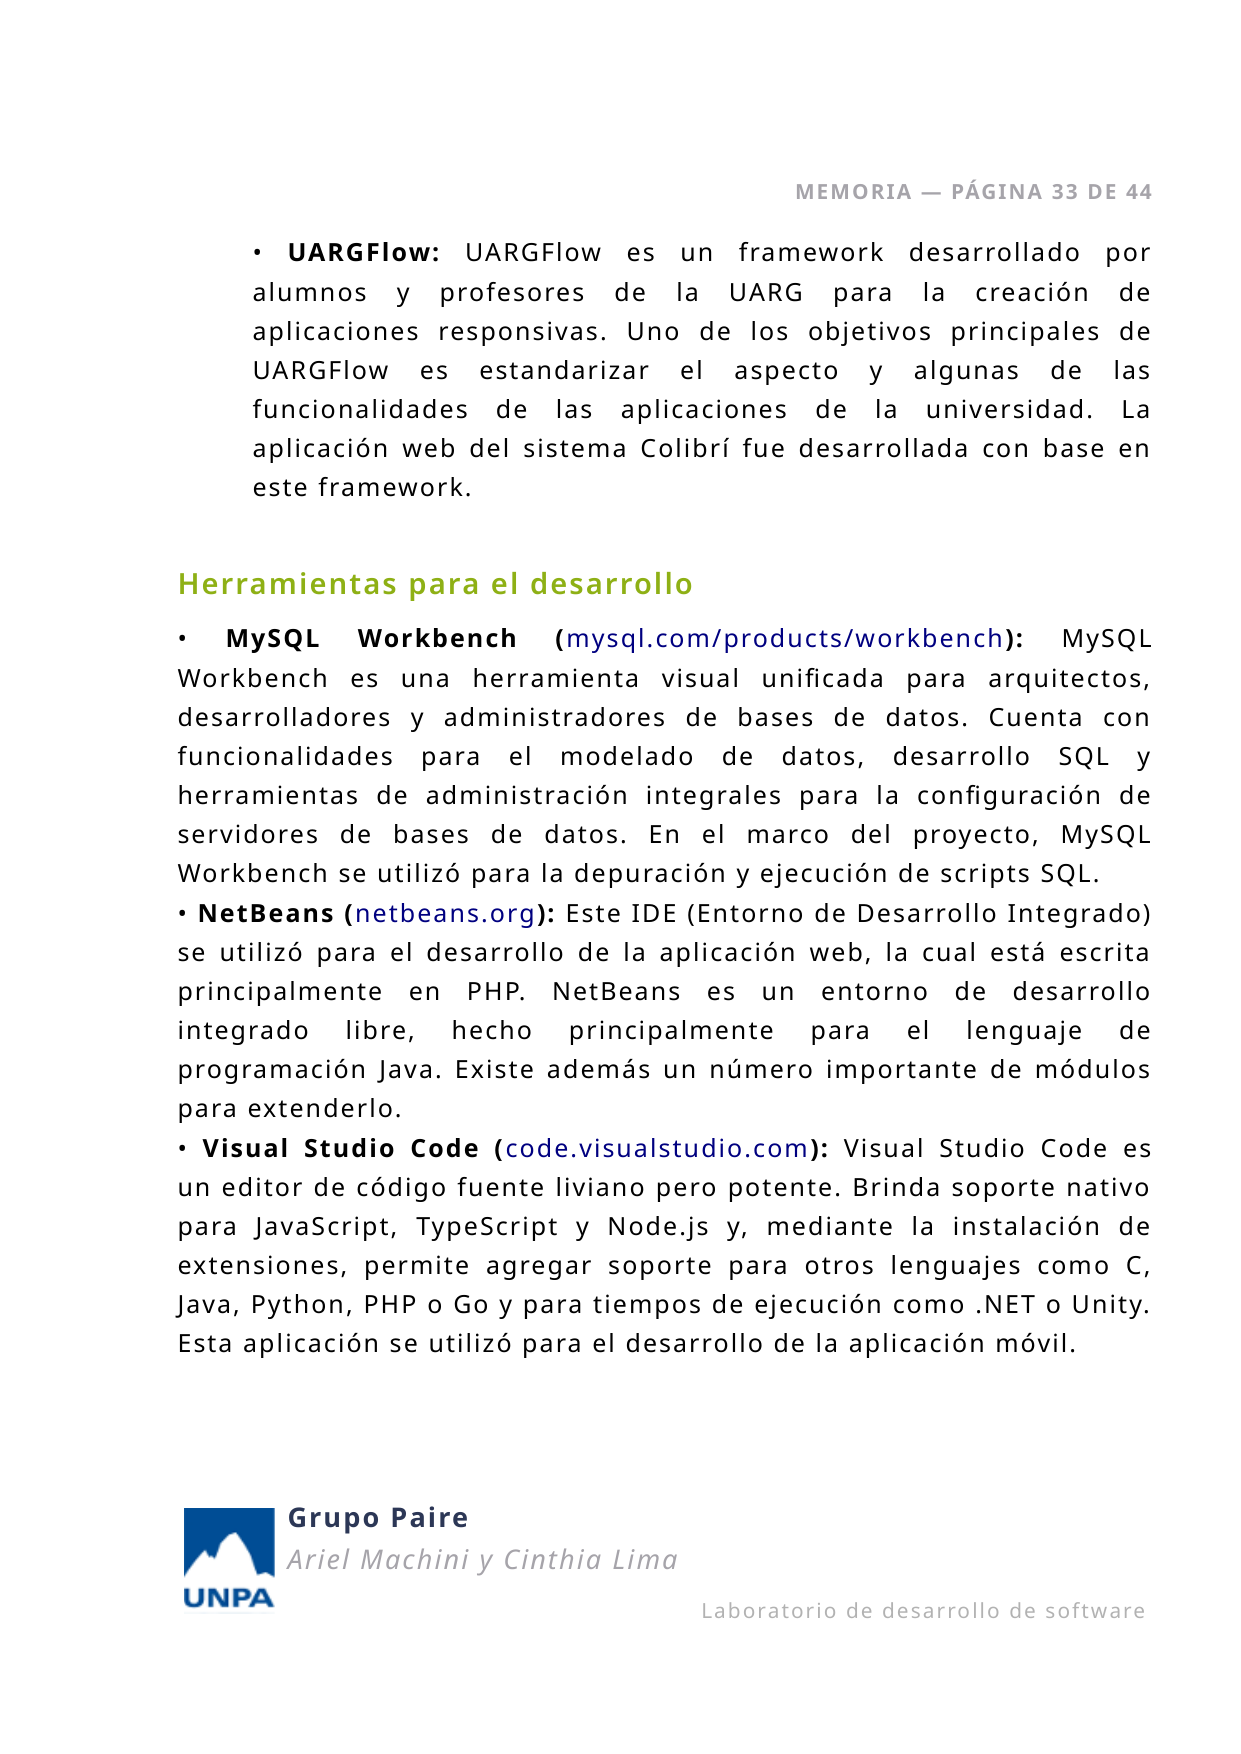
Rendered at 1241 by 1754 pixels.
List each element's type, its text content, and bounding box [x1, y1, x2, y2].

text • Visual Studio Code (code.visualstudio.com): Visual Studio Code es un editor de código fuente liviano pero potente. Brinda soporte nativo para JavaScript, TypeScript y Node.js y, mediante la instalación de extensiones, permite agregar soporte para otros lenguajes como C, Java, Python, PHP o Go y para tiempos de ejecución como .NET o Unity. Esta aplicación se utilizó para el desarrollo de la aplicación móvil. [177, 1130, 1152, 1360]
text • NetBeans (netbeans.org): Este IDE (Entorno de Desarrollo Integrado) se utilizó para el desarrollo de la aplicación web, la cual está escrita principalmente en PHP. NetBeans es un entorno de desarrollo integrado libre, hecho principalmente para el lenguaje de programación Java. Existe además un número importante de módulos para extenderlo. [177, 895, 1152, 1125]
subtitle Herramientas para el desarrollo [177, 563, 1152, 603]
text • UARGFlow: UARGFlow es un framework desarrollado por alumnos y profesores de la UARG para la creación de aplicaciones responsivas. Uno de los objetivos principales de UARGFlow es estandarizar el aspecto y algunas de las funcionalidades de las aplicaciones de la universidad. La aplicación web del sistema Colibrí fue desarrollada con base en este framework. [252, 235, 1152, 504]
picture [184, 1508, 275, 1614]
text • MySQL Workbench (mysql.com/products/workbench): MySQL Workbench es una herramienta visual unificada para arquitectos, desarrolladores y administradores de bases de datos. Cuenta con funcionalidades para el modelado de datos, desarrollo SQL y herramientas de administración integrales para la configuración de servidores de bases de datos. En el marco del proyecto, MySQL Workbench se utilizó para la depuración y ejecución de scripts SQL. [177, 621, 1152, 890]
